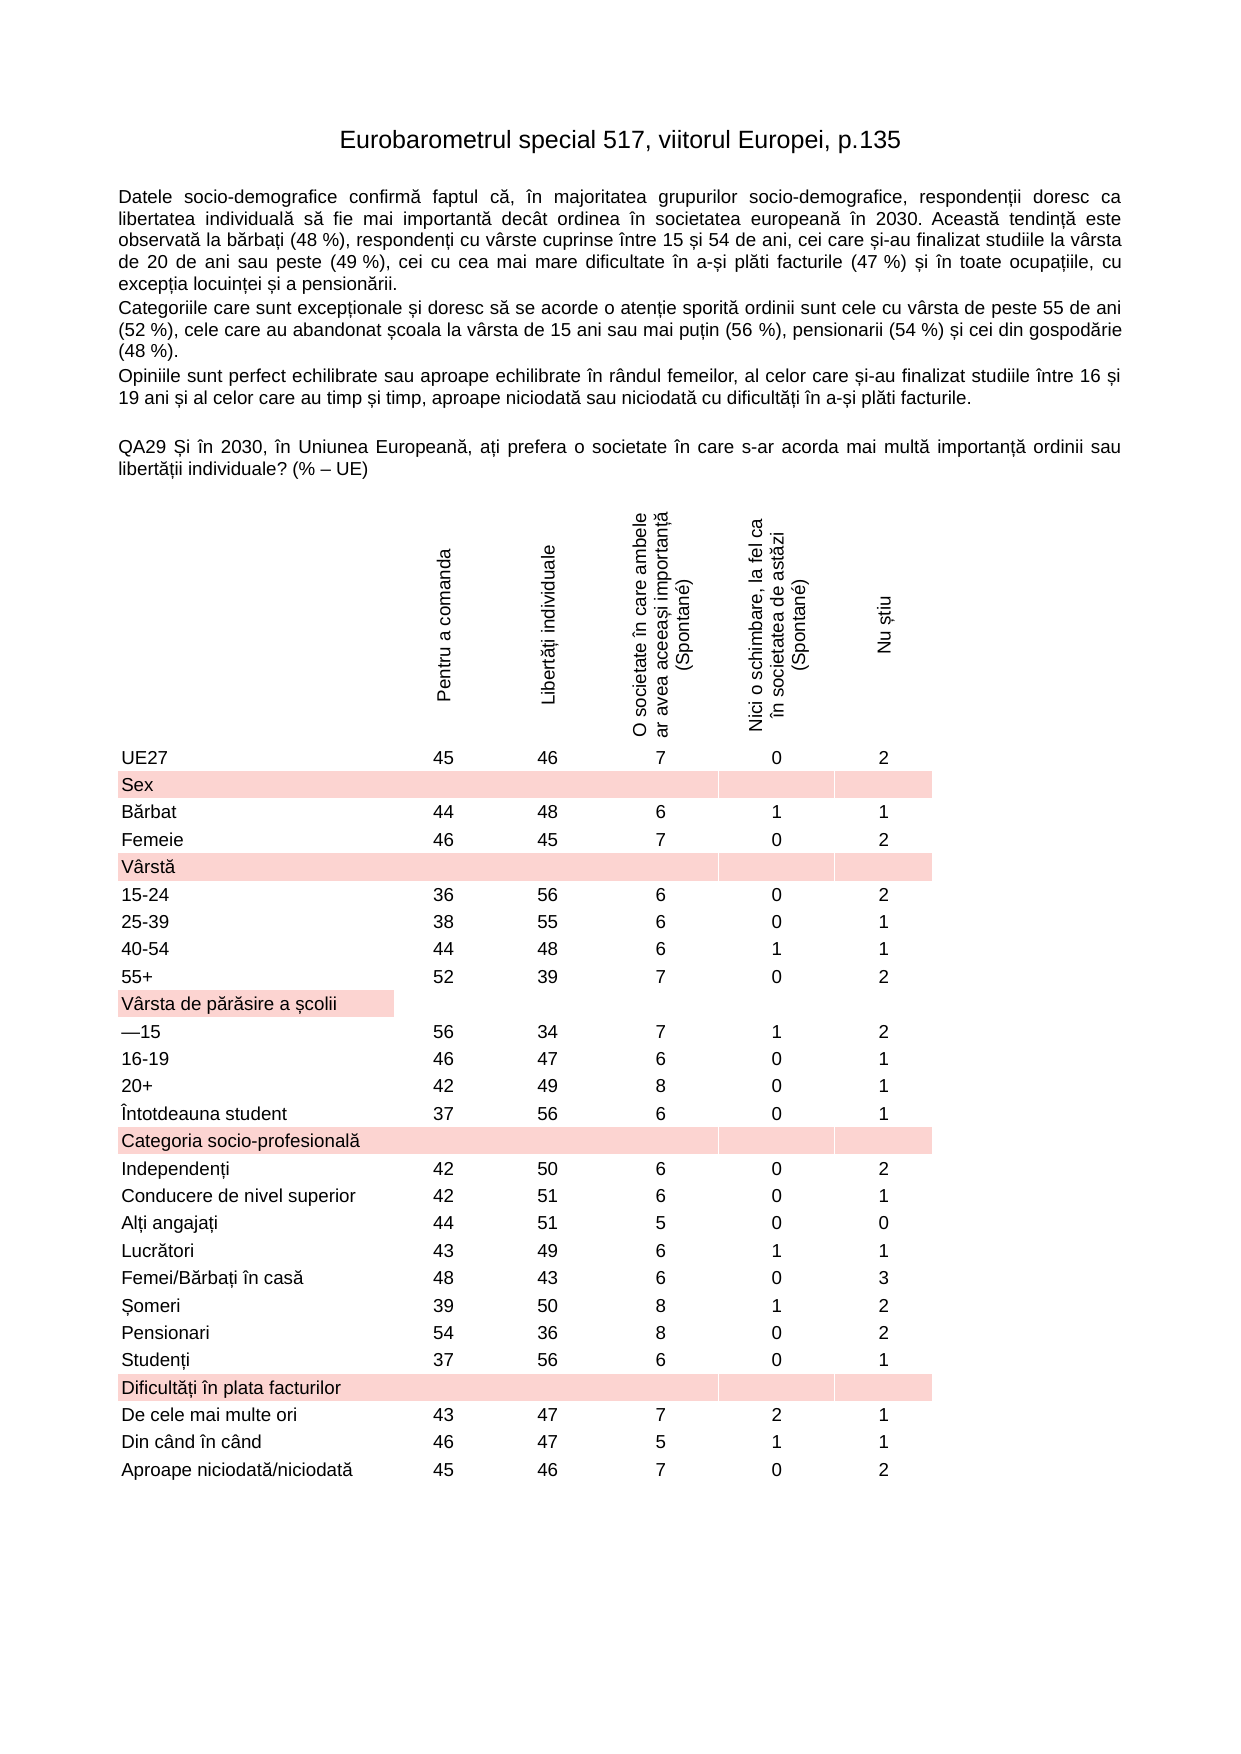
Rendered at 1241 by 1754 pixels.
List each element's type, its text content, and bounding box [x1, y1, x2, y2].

table_cell Pensionari [118, 1319, 394, 1346]
table_cell 0 [719, 1155, 834, 1182]
table_cell UE27 [118, 744, 394, 771]
table_cell 1 [835, 798, 932, 826]
table_cell 36 [492, 1319, 603, 1346]
table_header O societate în care ambele ar avea aceeași importanță (Spontané) [603, 507, 718, 743]
table_cell 40-54 [118, 935, 394, 963]
table_cell 51 [492, 1209, 603, 1237]
table_cell Vârsta de părăsire a școlii [118, 990, 394, 1017]
table_cell Conducere de nivel superior [118, 1182, 394, 1209]
table_cell [835, 853, 932, 881]
table_cell 6 [603, 798, 718, 826]
table_cell 2 [835, 963, 932, 990]
table_cell 1 [719, 935, 834, 963]
table_cell 6 [603, 1182, 718, 1209]
table_cell 51 [492, 1182, 603, 1209]
table_cell 43 [394, 1237, 492, 1264]
table_cell 2 [835, 1155, 932, 1182]
table_cell Categoria socio-profesională [118, 1127, 394, 1154]
table_cell 0 [719, 826, 834, 853]
table_cell 0 [835, 1209, 932, 1237]
table_cell 42 [394, 1155, 492, 1182]
table_cell 46 [394, 1045, 492, 1072]
table_cell 6 [603, 1237, 718, 1264]
table_cell 38 [394, 908, 492, 935]
table_cell Bărbat [118, 798, 394, 826]
table_cell De cele mai multe ori [118, 1401, 394, 1428]
table_cell [719, 853, 834, 881]
table_cell [603, 1127, 718, 1154]
table_cell 37 [394, 1100, 492, 1127]
table_cell 7 [603, 1018, 718, 1045]
table_cell 42 [394, 1182, 492, 1209]
table_cell 56 [492, 1346, 603, 1374]
table_cell [492, 1127, 603, 1154]
table_cell 0 [719, 1072, 834, 1100]
table_cell 6 [603, 1100, 718, 1127]
table_header Nici o schimbare, la fel ca în societatea de astăzi (Spontané) [719, 507, 834, 743]
table_cell [835, 1127, 932, 1154]
table_cell 49 [492, 1237, 603, 1264]
table_cell 0 [719, 1100, 834, 1127]
table_cell [603, 771, 718, 798]
table_cell [394, 990, 492, 1017]
table_cell [603, 853, 718, 881]
table_cell Aproape niciodată/niciodată [118, 1456, 394, 1483]
table_cell 1 [835, 1072, 932, 1100]
table_cell 46 [394, 826, 492, 853]
table_cell 47 [492, 1429, 603, 1456]
table_cell Șomeri [118, 1291, 394, 1319]
table_cell 7 [603, 963, 718, 990]
table_cell [835, 771, 932, 798]
table_cell 45 [492, 826, 603, 853]
table_cell 5 [603, 1209, 718, 1237]
table_cell 1 [719, 1291, 834, 1319]
table_cell 44 [394, 935, 492, 963]
table_cell [603, 990, 718, 1017]
table_cell 0 [719, 1456, 834, 1483]
table_header Nu știu [835, 507, 932, 743]
table_cell 0 [719, 908, 834, 935]
table_cell 47 [492, 1045, 603, 1072]
table_cell [719, 1127, 834, 1154]
table_cell 2 [719, 1401, 834, 1428]
table_cell 52 [394, 963, 492, 990]
table_cell 49 [492, 1072, 603, 1100]
text Datele socio-demografice confirmă faptul că, în majoritatea grupurilor socio-demografice, respondenții doresc ca libertatea individuală să fie mai importantă decât ordinea în societatea europeană în 2030. Această tendință este observată la bărbați (48 %), respondenți cu vârste cuprinse între 15 și 54 de ani, cei care și-au finalizat studiile la vârsta de 20 de ani sau peste (49 %), cei cu cea mai mare dificultate în a-și plăti facturile (47 %) și în toate ocupațiile, cu excepția locuinței și a pensionării. [118, 186, 1122, 294]
table_cell Dificultăți în plata facturilor [118, 1374, 492, 1401]
table_cell 46 [492, 1456, 603, 1483]
table_cell 6 [603, 1045, 718, 1072]
table_cell 1 [835, 935, 932, 963]
table_cell 48 [492, 798, 603, 826]
table_cell 16-19 [118, 1045, 394, 1072]
text Categoriile care sunt excepționale și doresc să se acorde o atenție sporită ordinii sunt cele cu vârsta de peste 55 de ani (52 %), cele care au abandonat școala la vârsta de 15 ani sau mai puțin (56 %), pensionarii (54 %) și cei din gospodărie (48 %). [118, 297, 1122, 362]
text QA29 Și în 2030, în Uniunea Europeană, ați prefera o societate în care s-ar acorda mai multă importanță ordinii sau libertății individuale? (% – UE) [118, 436, 1122, 479]
table_cell [719, 1374, 834, 1401]
table_cell 7 [603, 1456, 718, 1483]
table_cell 2 [835, 744, 932, 771]
table_cell 2 [835, 826, 932, 853]
table_cell [492, 853, 603, 881]
table_cell Femei/Bărbați în casă [118, 1264, 394, 1291]
table_cell [492, 990, 603, 1017]
table_cell [492, 1374, 603, 1401]
table_cell Independenți [118, 1155, 394, 1182]
table_cell 43 [394, 1401, 492, 1428]
table_cell Sex [118, 771, 394, 798]
table_cell 0 [719, 1045, 834, 1072]
table_cell 2 [835, 1319, 932, 1346]
table_cell 44 [394, 1209, 492, 1237]
table_cell Întotdeauna student [118, 1100, 394, 1127]
table_cell 0 [719, 1209, 834, 1237]
table_cell 1 [719, 1237, 834, 1264]
table_cell 2 [835, 881, 932, 908]
table_cell 39 [492, 963, 603, 990]
table_cell 0 [719, 1319, 834, 1346]
table_cell 0 [719, 1182, 834, 1209]
table_cell 1 [835, 1401, 932, 1428]
table_cell 5 [603, 1429, 718, 1456]
table_cell Din când în când [118, 1429, 394, 1456]
table_cell [394, 771, 492, 798]
table_cell 15-24 [118, 881, 394, 908]
table_cell 0 [719, 1264, 834, 1291]
table_cell 2 [835, 1018, 932, 1045]
table_cell 50 [492, 1291, 603, 1319]
table_cell 0 [719, 881, 834, 908]
table_cell 37 [394, 1346, 492, 1374]
table_cell 1 [835, 1237, 932, 1264]
table_cell 1 [719, 798, 834, 826]
table_cell 20+ [118, 1072, 394, 1100]
table_header [118, 507, 394, 743]
table_cell 1 [835, 1045, 932, 1072]
table_cell 6 [603, 908, 718, 935]
table_header Pentru a comanda [394, 507, 492, 743]
table_cell 1 [835, 1182, 932, 1209]
table_cell 56 [492, 881, 603, 908]
table_cell 2 [835, 1291, 932, 1319]
table_cell 55+ [118, 963, 394, 990]
table_cell 3 [835, 1264, 932, 1291]
table_cell 34 [492, 1018, 603, 1045]
table_cell [719, 990, 834, 1017]
table_cell 25-39 [118, 908, 394, 935]
table_cell 1 [835, 1100, 932, 1127]
table_cell 42 [394, 1072, 492, 1100]
table_cell [603, 1374, 718, 1401]
table_cell [835, 990, 932, 1017]
table_cell Alți angajați [118, 1209, 394, 1237]
table_cell 2 [835, 1456, 932, 1483]
table_cell 8 [603, 1319, 718, 1346]
table_cell 1 [835, 1346, 932, 1374]
table_cell 43 [492, 1264, 603, 1291]
table_cell Vârstă [118, 853, 394, 881]
table_cell 56 [394, 1018, 492, 1045]
table_cell [492, 771, 603, 798]
table_cell [394, 1127, 492, 1154]
table_cell Studenți [118, 1346, 394, 1374]
table_cell 8 [603, 1291, 718, 1319]
table_cell Lucrători [118, 1237, 394, 1264]
table_cell 0 [719, 1346, 834, 1374]
table_cell 48 [492, 935, 603, 963]
table_cell —15 [118, 1018, 394, 1045]
table_cell 46 [394, 1429, 492, 1456]
table_cell 44 [394, 798, 492, 826]
table_cell [835, 1374, 932, 1401]
table_cell [394, 853, 492, 881]
table_cell 1 [719, 1018, 834, 1045]
table_header Libertăți individuale [492, 507, 603, 743]
table_cell Femeie [118, 826, 394, 853]
table_cell 7 [603, 826, 718, 853]
table_cell 55 [492, 908, 603, 935]
table_cell [719, 771, 834, 798]
table_cell 8 [603, 1072, 718, 1100]
table_cell 7 [603, 1401, 718, 1428]
table_cell 1 [835, 1429, 932, 1456]
table_cell 6 [603, 1264, 718, 1291]
table_cell 6 [603, 1155, 718, 1182]
table_cell 45 [394, 744, 492, 771]
table_cell 0 [719, 744, 834, 771]
table_cell 1 [719, 1429, 834, 1456]
table_cell 7 [603, 744, 718, 771]
table_cell 36 [394, 881, 492, 908]
table_cell 47 [492, 1401, 603, 1428]
table_cell 6 [603, 881, 718, 908]
table_cell 45 [394, 1456, 492, 1483]
table_cell 39 [394, 1291, 492, 1319]
table_cell 0 [719, 963, 834, 990]
table_cell 48 [394, 1264, 492, 1291]
table_cell 6 [603, 1346, 718, 1374]
table_cell 50 [492, 1155, 603, 1182]
table_cell 1 [835, 908, 932, 935]
table_cell 46 [492, 744, 603, 771]
text Opiniile sunt perfect echilibrate sau aproape echilibrate în rândul femeilor, al celor care și-au finalizat studiile între 16 și 19 ani și al celor care au timp și timp, aproape niciodată sau niciodată cu dificultăți în a-și plăti facturile. [118, 365, 1122, 408]
table_cell 6 [603, 935, 718, 963]
table_cell 56 [492, 1100, 603, 1127]
table_cell 54 [394, 1319, 492, 1346]
